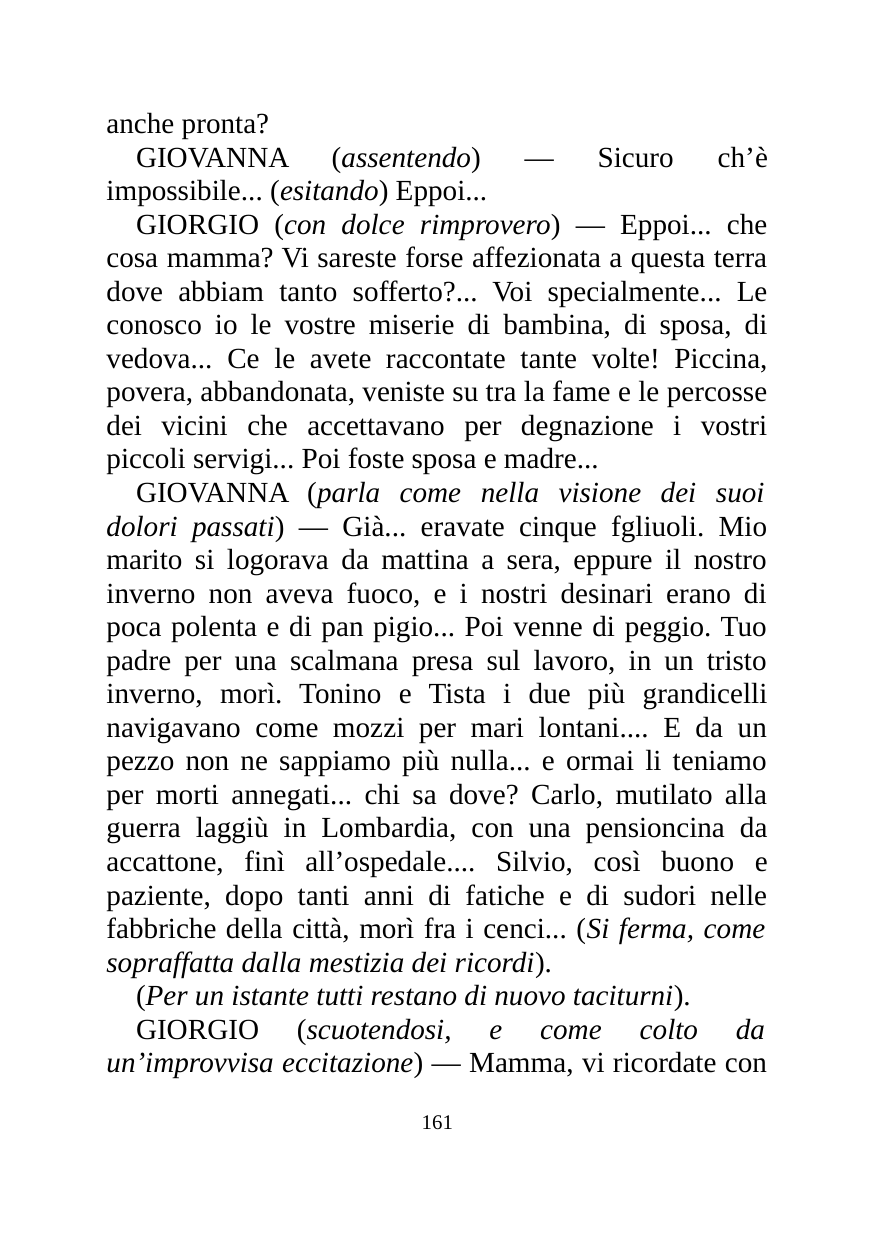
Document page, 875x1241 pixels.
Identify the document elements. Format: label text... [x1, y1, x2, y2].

text GIOVANNA (parla come nella visione dei suoi dolori passati) — Già... eravate cinque fgliuoli. Mio marito si logorava da mattina a sera, eppure il nostro inverno non aveva fuoco, e i nostri desinari erano di poca polenta e di pan pigio... Poi venne di peggio. Tuo padre per una scalmana presa sul lavoro, in un tristo inverno, morì. Tonino e Tista i due più grandicelli navigavano come mozzi per mari lontani.... E da un pezzo non ne sappiamo più nulla... e ormai li teniamo per morti annegati... chi sa dove? Carlo, mutilato alla guerra laggiù in Lombardia, con una pensioncina da accattone, finì all’ospedale.... Silvio, così buono e paziente, dopo tanti anni di fatiche e di sudori nelle fabbriche della città, morì fra i cenci... (Si ferma, come sopraffatta dalla mestizia dei ricordi). [106, 475, 768, 978]
text GIORGIO (con dolce rimprovero) — Eppoi... che cosa mamma? Vi sareste forse affezionata a questa terra dove abbiam tanto sofferto?... Voi specialmente... Le conosco io le vostre miserie di bambina, di sposa, di vedova... Ce le avete raccontate tante volte! Piccina, povera, abbandonata, veniste su tra la fame e le percosse dei vicini che accettavano per degnazione i vostri piccoli servigi... Poi foste sposa e madre... [106, 207, 768, 475]
text (Per un istante tutti restano di nuovo taciturni). [106, 978, 768, 1012]
text anche pronta? [106, 106, 768, 140]
text GIORGIO (scuotendosi, e come colto da un’improvvisa eccitazione) — Mamma, vi ricordate con [106, 1012, 768, 1079]
text GIOVANNA (assentendo) — Sicuro ch’è impossibile... (esitando) Eppoi... [106, 140, 768, 207]
